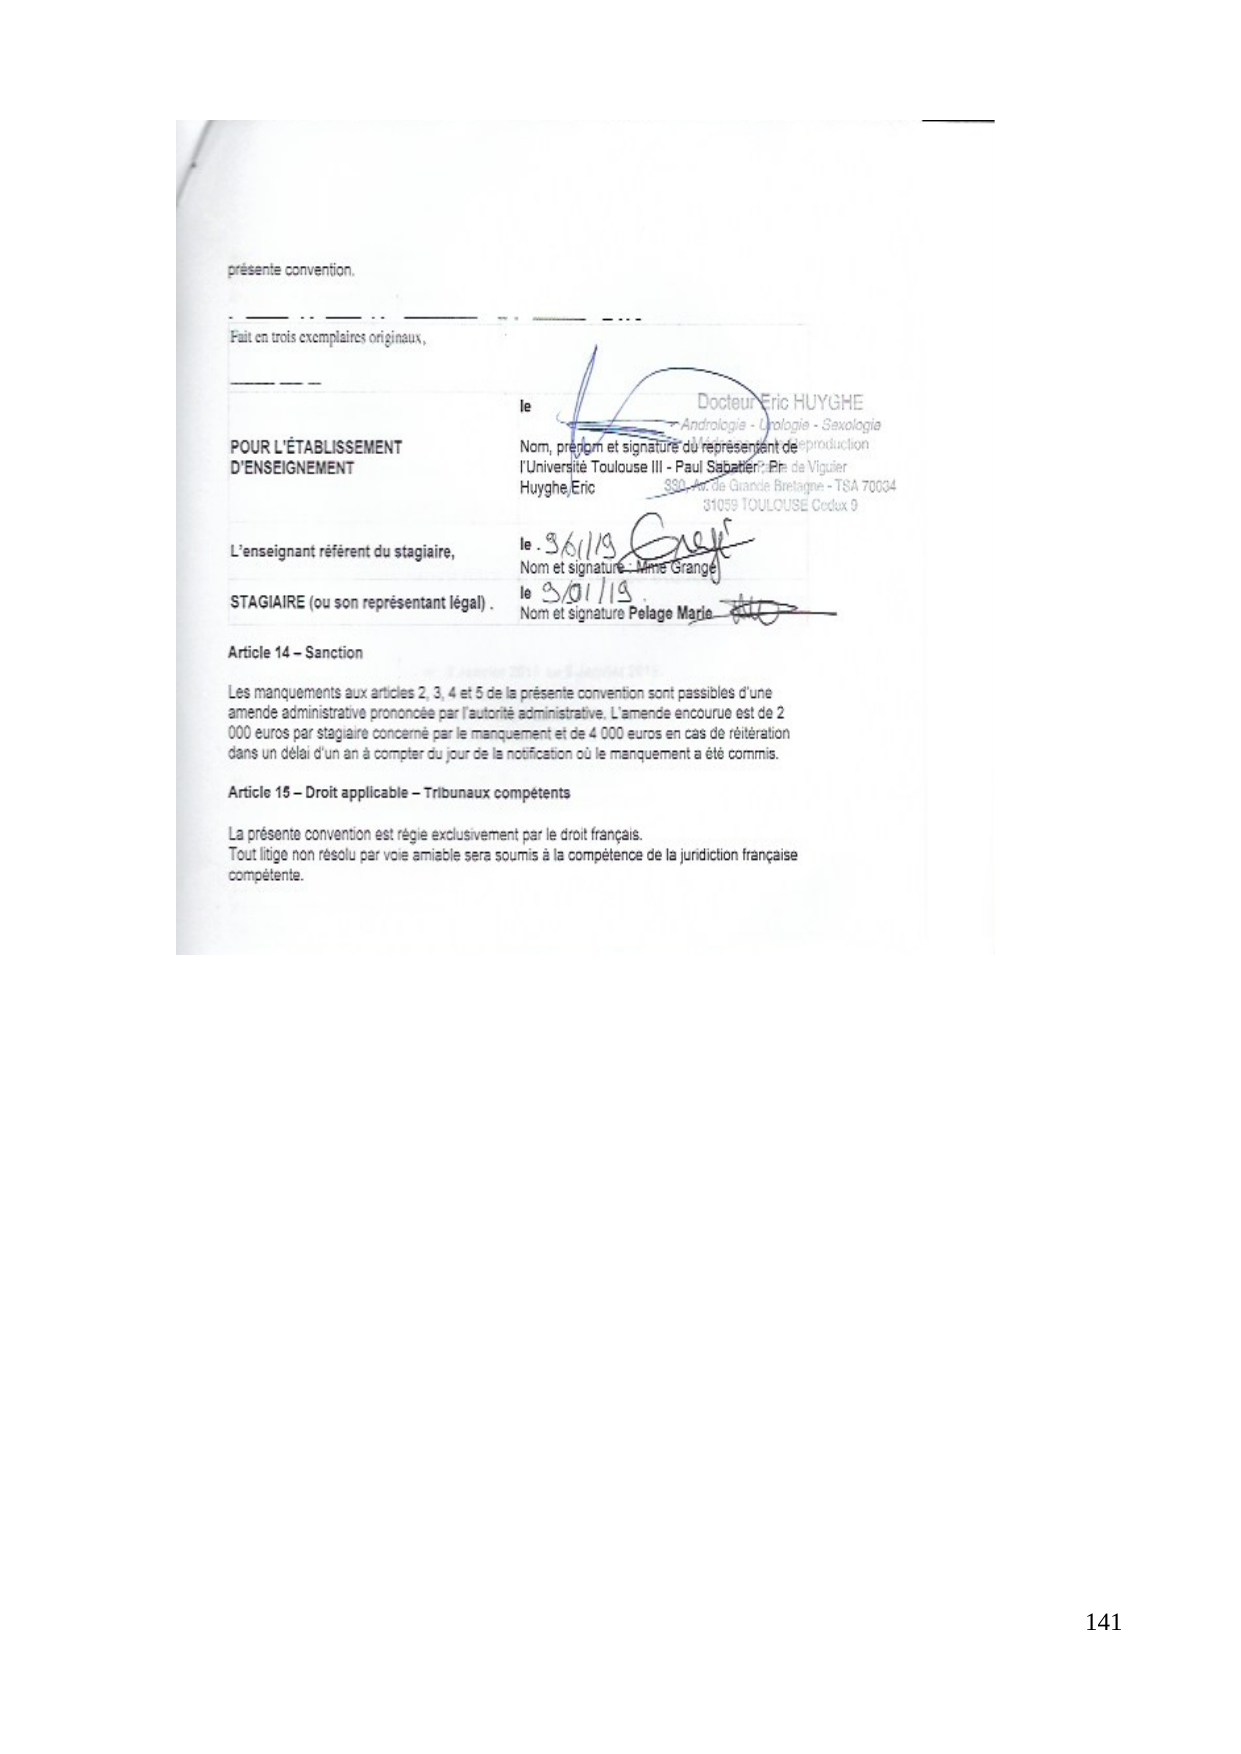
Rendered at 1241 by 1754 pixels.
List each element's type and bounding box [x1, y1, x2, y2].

picture [176, 120, 995, 955]
